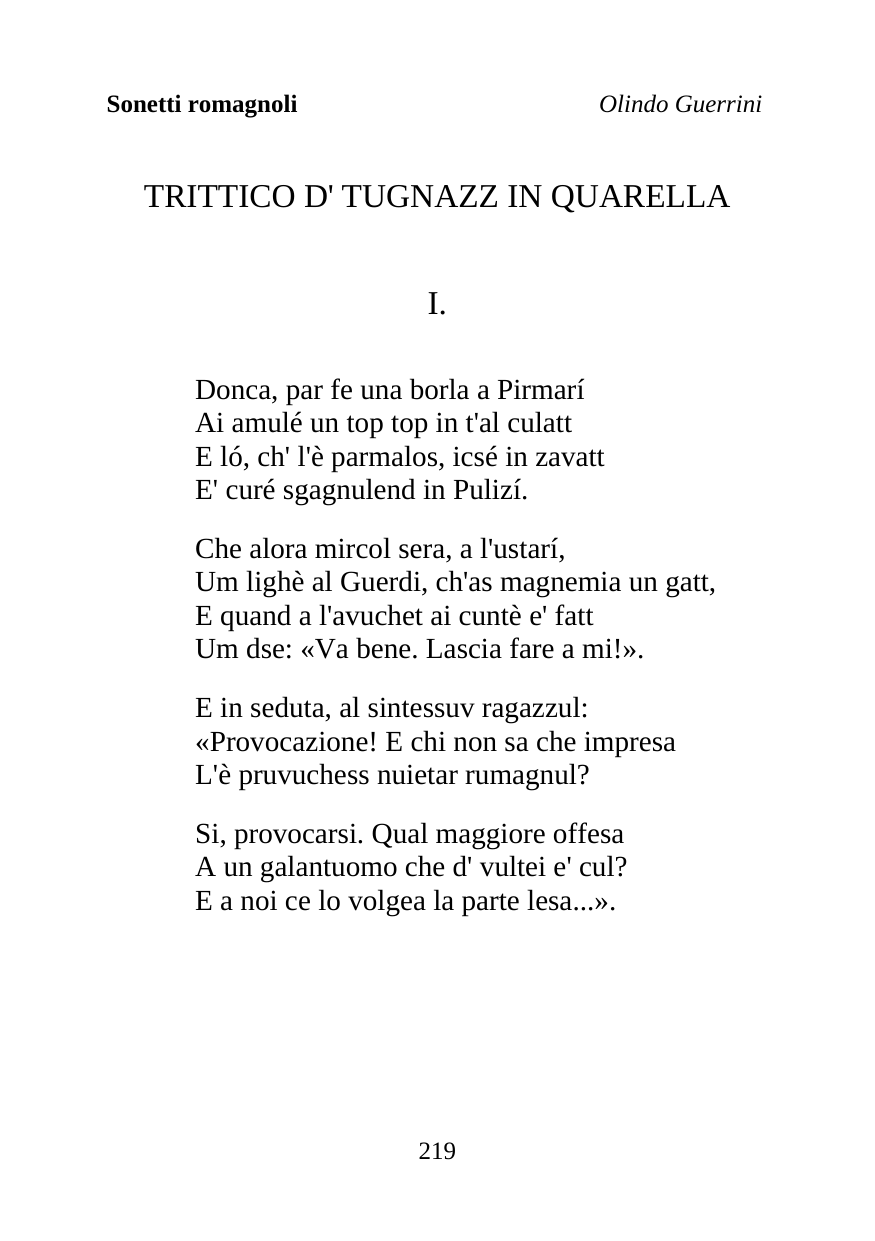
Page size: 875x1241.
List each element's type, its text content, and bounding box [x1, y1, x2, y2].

text Donca, par fe una borla a Pirmarí Ai amulé un top top in t'al culatt E ló, ch' l'è parmalos, icsé in zavatt E' curé sgagnulend in Pulizí. [195, 372, 768, 506]
subtitle TRITTICO D' TUGNAZZ IN QUARELLA [106, 176, 768, 214]
text Che alora mircol sera, a l'ustarí, Um lighè al Guerdi, ch'as magnemia un gatt, E quand a l'avuchet ai cuntè e' fatt Um dse: «Va bene. Lascia fare a mi!». [195, 531, 768, 665]
subtitle I. [106, 283, 768, 322]
text Si, provocarsi. Qual maggiore offesa A un galantuomo che d' vultei e' cul? E a noi ce lo volgea la parte lesa...». [195, 816, 768, 916]
text E in seduta, al sintessuv ragazzul: «Provocazione! E chi non sa che impresa L'è pruvuchess nuietar rumagnul? [195, 690, 768, 791]
